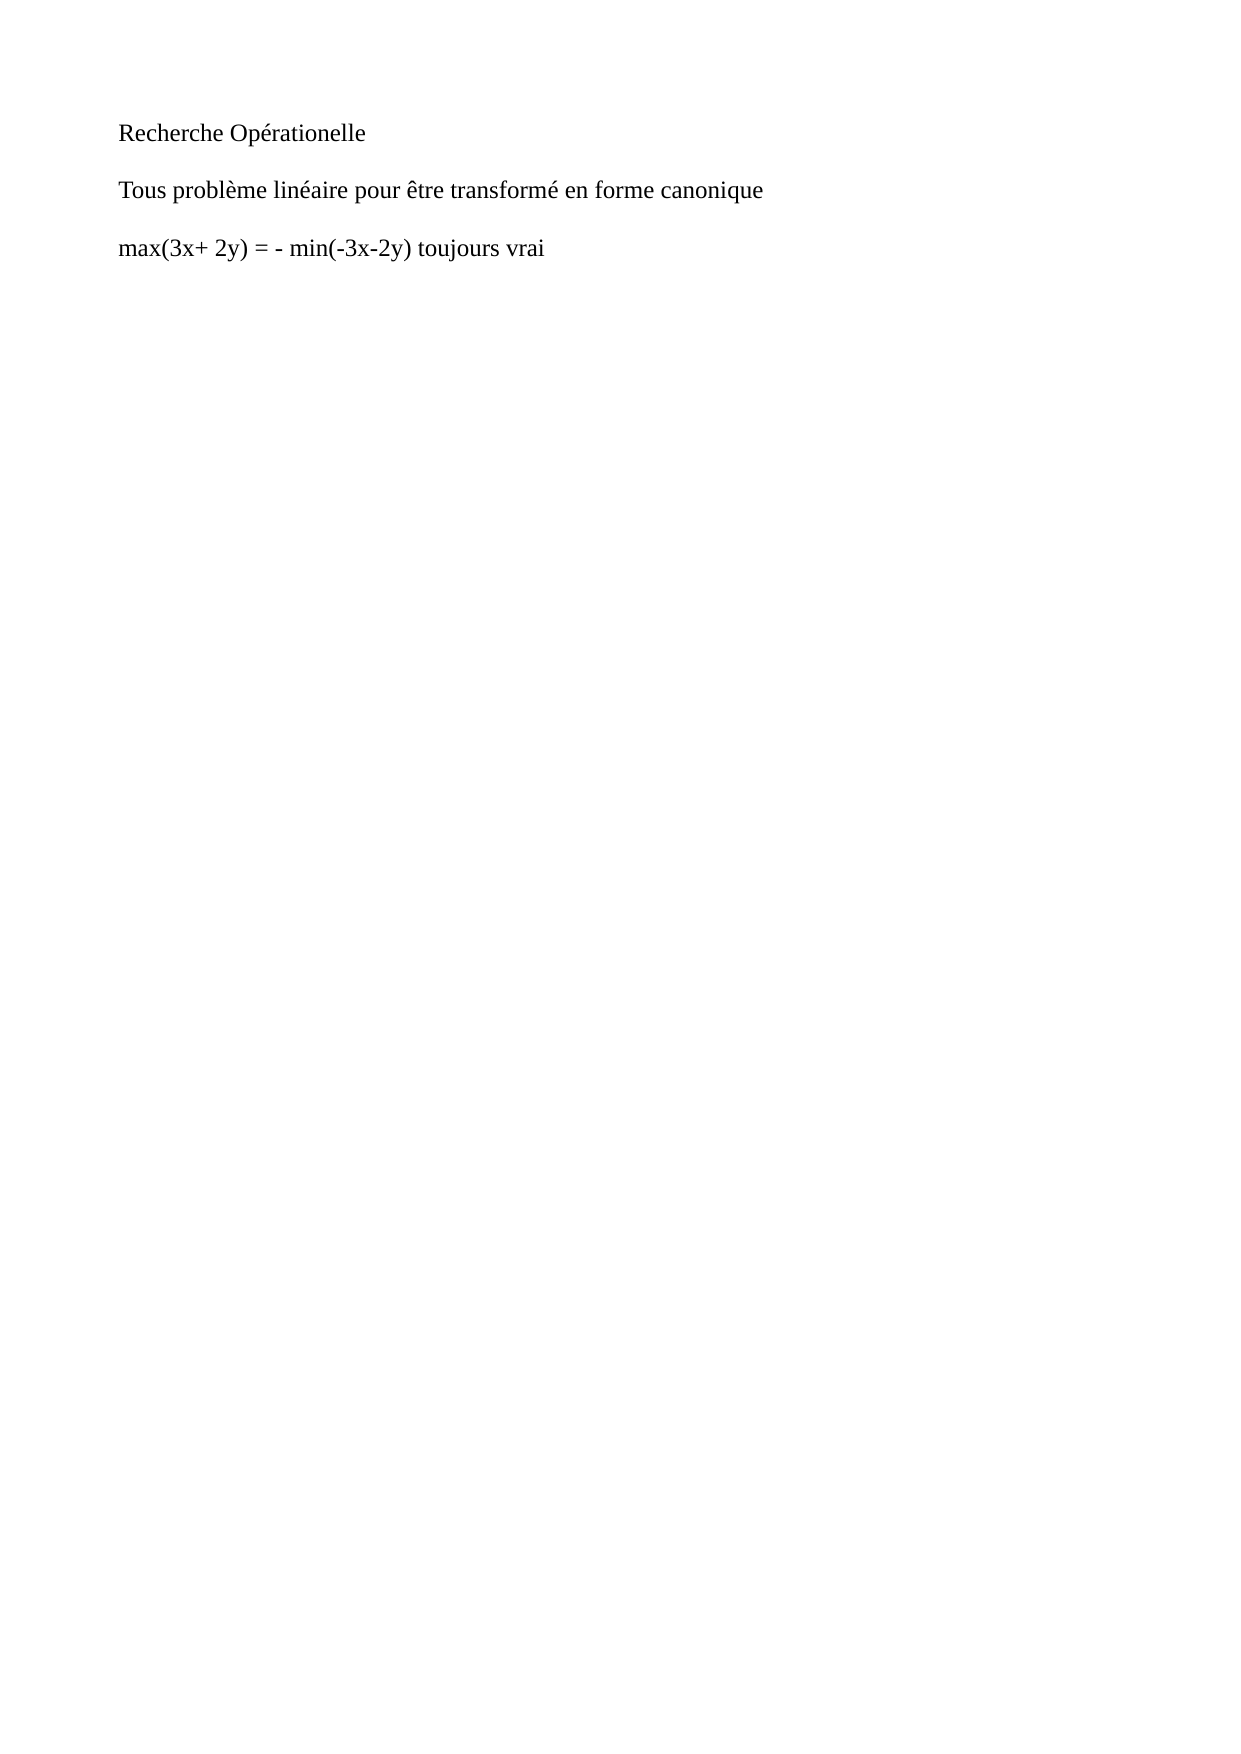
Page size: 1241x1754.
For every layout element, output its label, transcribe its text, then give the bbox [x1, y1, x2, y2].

text Recherche Opérationelle [118, 118, 1122, 147]
text Tous problème linéaire pour être transformé en forme canonique [118, 176, 1122, 204]
text max(3x+ 2y) = - min(-3x-2y) toujours vrai [118, 233, 1122, 262]
